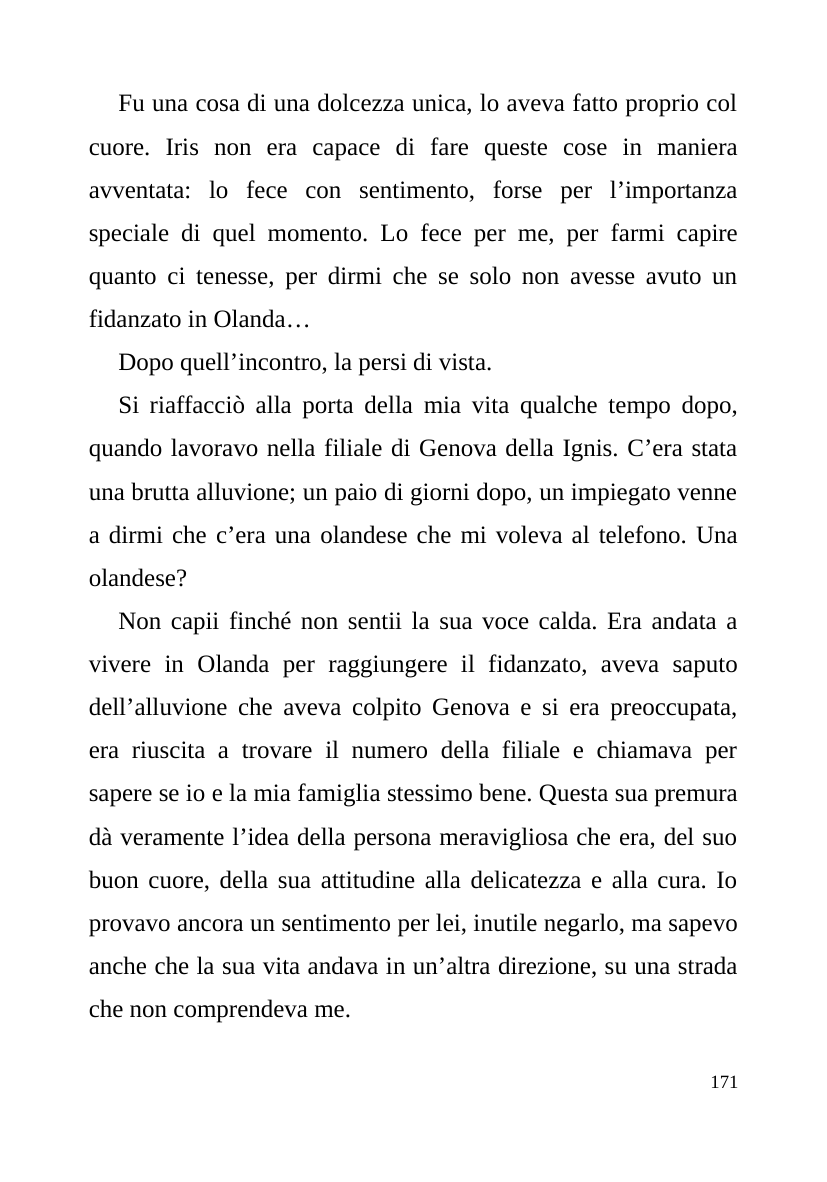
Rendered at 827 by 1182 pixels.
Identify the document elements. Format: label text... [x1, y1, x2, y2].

text Dopo quell’incontro, la persi di vista. [88, 347, 738, 376]
text Non capii finché non sentii la sua voce calda. Era andata a vivere in Olanda per raggiungere il fidanzato, aveva saputo dell’alluvione che aveva colpito Genova e si era preoccupata, era riuscita a trovare il numero della filiale e chiamava per sapere se io e la mia famiglia stessimo bene. Questa sua premura dà veramente l’idea della persona meravigliosa che era, del suo buon cuore, della sua attitudine alla delicatezza e alla cura. Io provavo ancora un sentimento per lei, inutile negarlo, ma sapevo anche che la sua vita andava in un’altra direzione, su una strada che non comprendeva me. [88, 606, 738, 1023]
text Fu una cosa di una dolcezza unica, lo aveva fatto proprio col cuore. Iris non era capace di fare queste cose in maniera avventata: lo fece con sentimento, forse per l’importanza speciale di quel momento. Lo fece per me, per farmi capire quanto ci tenesse, per dirmi che se solo non avesse avuto un fidanzato in Olanda… [88, 88, 738, 333]
text Si riaffacciò alla porta della mia vita qualche tempo dopo, quando lavoravo nella filiale di Genova della Ignis. C’era stata una brutta alluvione; un paio di giorni dopo, un impiegato venne a dirmi che c’era una olandese che mi voleva al telefono. Una olandese? [88, 390, 738, 592]
